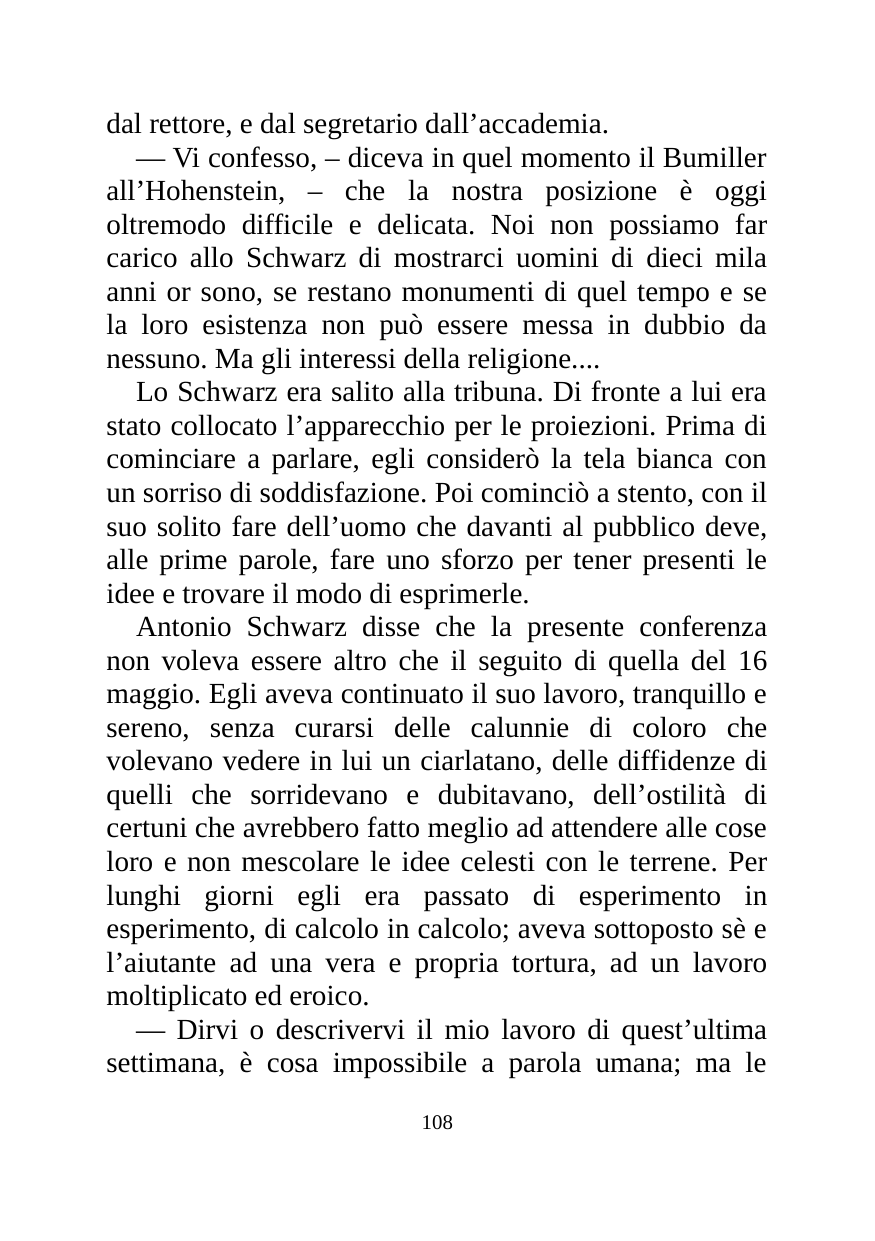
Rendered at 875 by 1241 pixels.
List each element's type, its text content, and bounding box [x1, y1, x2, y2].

text Lo Schwarz era salito alla tribuna. Di fronte a lui era stato collocato l’apparecchio per le proiezioni. Prima di cominciare a parlare, egli considerò la tela bianca con un sorriso di soddisfazione. Poi cominciò a stento, con il suo solito fare dell’uomo che davanti al pubblico deve, alle prime parole, fare uno sforzo per tener presenti le idee e trovare il modo di esprimerle. [106, 374, 768, 609]
text Antonio Schwarz disse che la presente conferenza non voleva essere altro che il seguito di quella del 16 maggio. Egli aveva continuato il suo lavoro, tranquillo e sereno, senza curarsi delle calunnie di coloro che volevano vedere in lui un ciarlatano, delle diffidenze di quelli che sorridevano e dubitavano, dell’ostilità di certuni che avrebbero fatto meglio ad attendere alle cose loro e non mescolare le idee celesti con le terrene. Per lunghi giorni egli era passato di esperimento in esperimento, di calcolo in calcolo; aveva sottoposto sè e l’aiutante ad una vera e propria tortura, ad un lavoro moltiplicato ed eroico. [106, 609, 768, 1012]
text — Vi confesso, – diceva in quel momento il Bumiller all’Hohenstein, – che la nostra posizione è oggi oltremodo difficile e delicata. Noi non possiamo far carico allo Schwarz di mostrarci uomini di dieci mila anni or sono, se restano monumenti di quel tempo e se la loro esistenza non può essere messa in dubbio da nessuno. Ma gli interessi della religione.... [106, 140, 768, 374]
text dal rettore, e dal segretario dall’accademia. [106, 106, 768, 140]
text — Dirvi o descrivervi il mio lavoro di quest’ultima settimana, è cosa impossibile a parola umana; ma le [106, 1012, 768, 1079]
